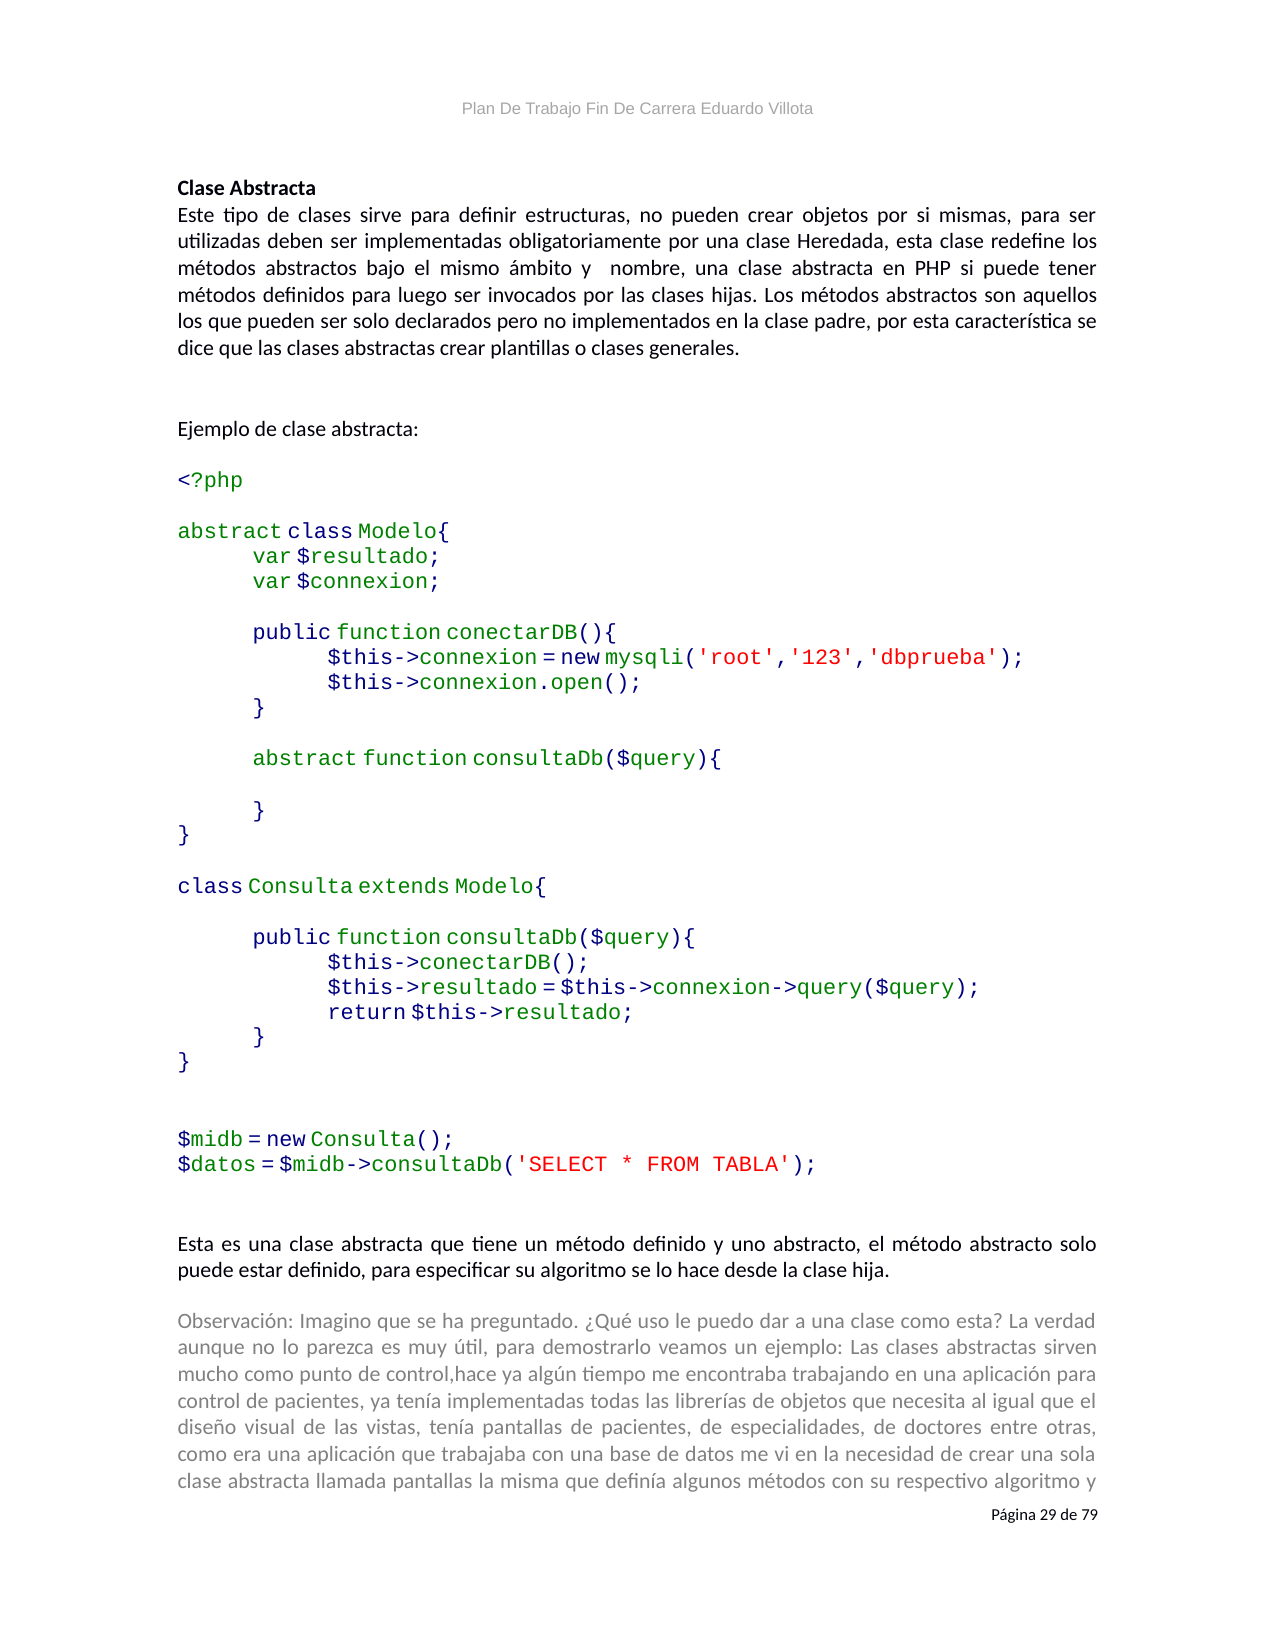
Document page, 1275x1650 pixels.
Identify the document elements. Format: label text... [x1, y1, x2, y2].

text <?php [177, 469, 1098, 494]
text } [177, 1026, 1098, 1050]
text $datos = $midb->consultaDb('SELECT * FROM TABLA'); [177, 1153, 1098, 1178]
text class Consulta extends Modelo{ [177, 875, 1098, 900]
text Esta es una clase abstracta que tiene un método definido y uno abstracto, el método abstracto solo puede estar definido, para especificar su algoritmo se lo hace desde la clase hija. [177, 1230, 1098, 1283]
text Clase Abstracta [177, 174, 1098, 201]
text public function consultaDb($query){ [177, 926, 1098, 951]
text } [177, 799, 1098, 823]
text $this->resultado = $this->connexion->query($query); [177, 976, 1098, 1001]
text return $this->resultado; [177, 1001, 1098, 1026]
text $this->connexion.open(); [177, 671, 1098, 696]
text Este tipo de clases sirve para definir estructuras, no pueden crear objetos por si mismas, para ser utilizadas deben ser implementadas obligatoriamente por una clase Heredada, esta clase redefine los métodos abstractos bajo el mismo ámbito y nombre, una clase abstracta en PHP si puede tener métodos definidos para luego ser invocados por las clases hijas. Los métodos abstractos son aquellos los que pueden ser solo declarados pero no implementados en la clase padre, por esta característica se dice que las clases abstractas crear plantillas o clases generales. [177, 201, 1098, 361]
text $midb = new Consulta(); [177, 1128, 1098, 1153]
text } [177, 823, 1098, 848]
text $this->conectarDB(); [177, 951, 1098, 976]
text abstract function consultaDb($query){ [177, 747, 1098, 772]
text var $connexion; [177, 570, 1098, 595]
text var $resultado; [177, 545, 1098, 570]
text $this->connexion = new mysqli('root','123','dbprueba'); [177, 646, 1098, 671]
text public function conectarDB(){ [177, 621, 1098, 646]
text } [177, 696, 1098, 721]
text } [177, 1050, 1098, 1075]
text Ejemplo de clase abstracta: [177, 416, 1098, 442]
text abstract class Modelo{ [177, 520, 1098, 545]
text Observación: Imagino que se ha preguntado. ¿Qué uso le puedo dar a una clase como esta? La verdad aunque no lo parezca es muy útil, para demostrarlo veamos un ejemplo: Las clases abstractas sirven mucho como punto de control,hace ya algún tiempo me encontraba trabajando en una aplicación para control de pacientes, ya tenía implementadas todas las librerías de objetos que necesita al igual que el diseño visual de las vistas, tenía pantallas de pacientes, de especialidades, de doctores entre otras, como era una aplicación que trabajaba con una base de datos me vi en la necesidad de crear una sola clase abstracta llamada pantallas la misma que definía algunos métodos con su respectivo algoritmo y [177, 1307, 1098, 1493]
